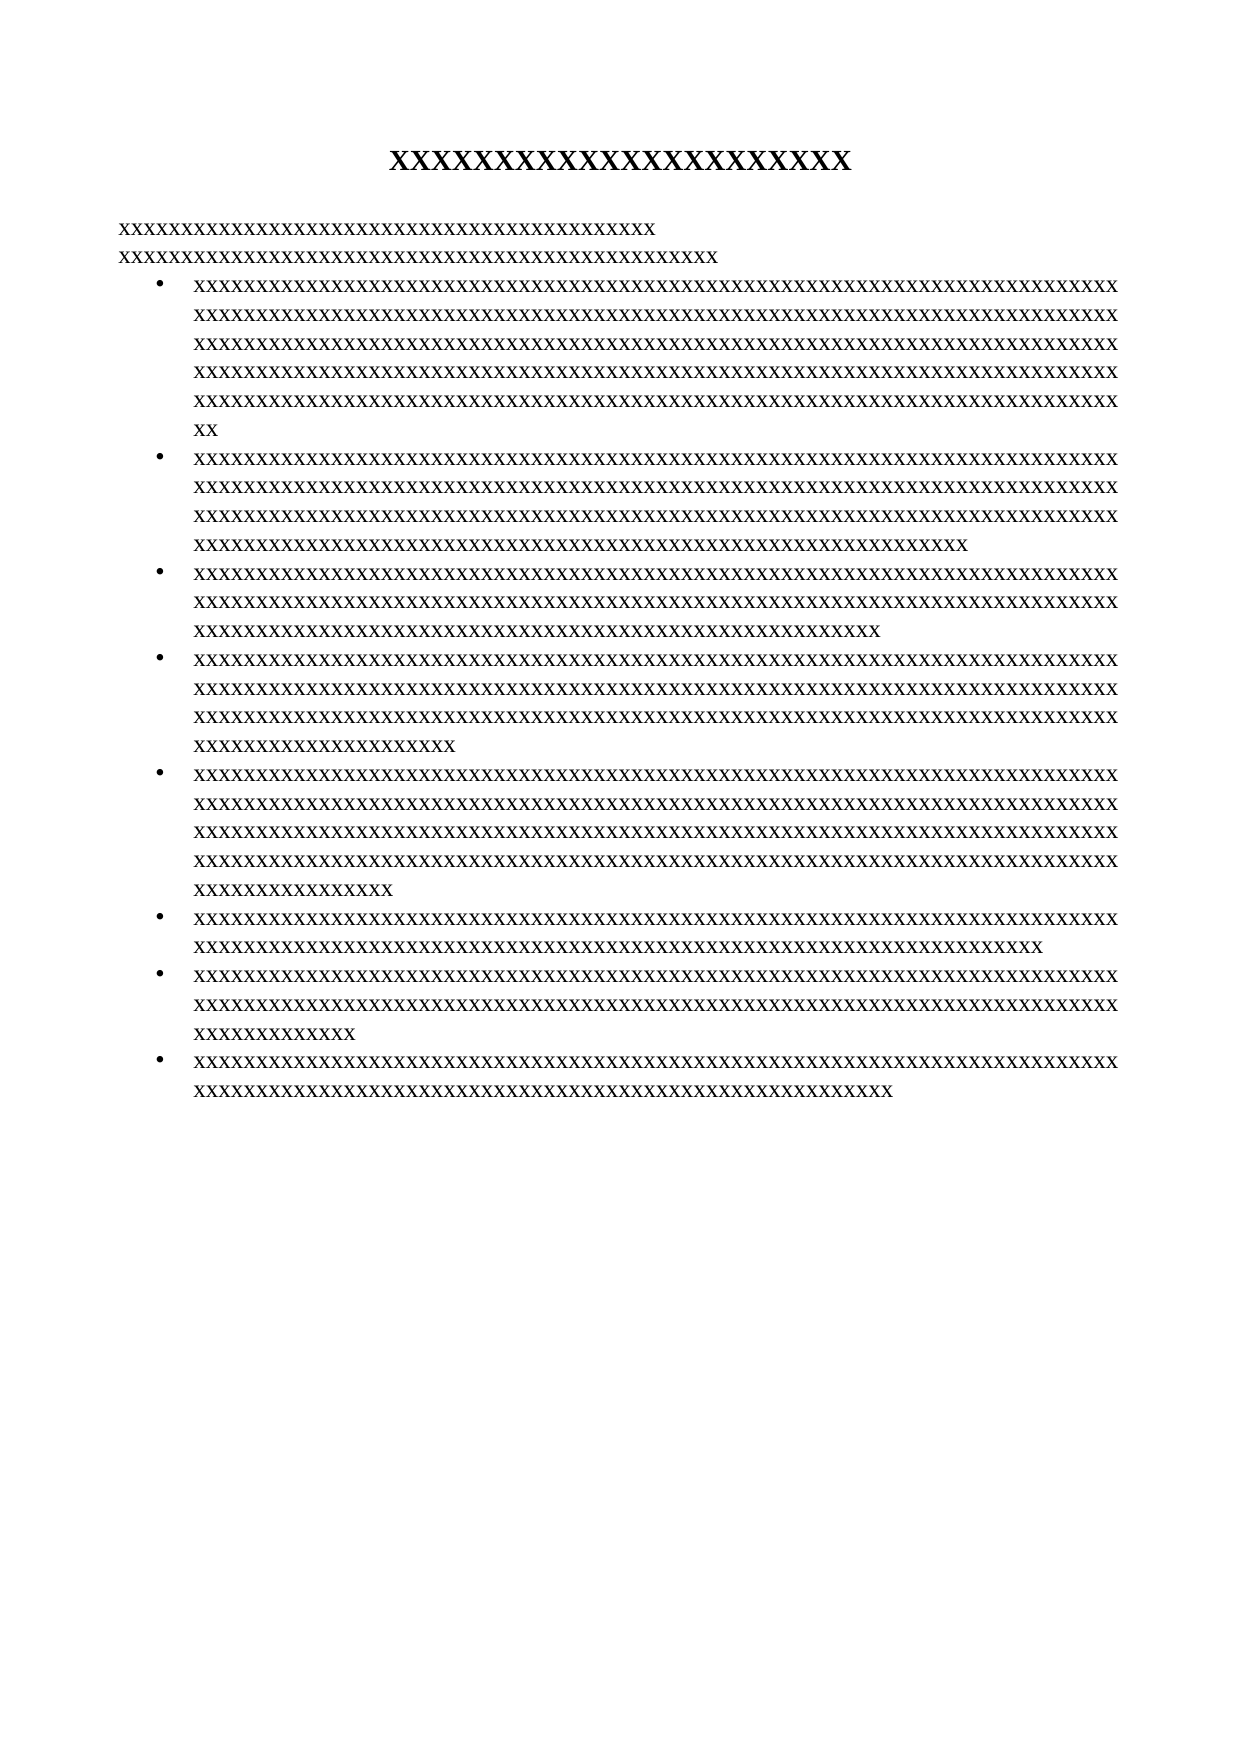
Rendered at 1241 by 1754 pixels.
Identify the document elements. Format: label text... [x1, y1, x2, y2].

list xxxxxxxxxxxxxxxxxxxxxxxxxxxxxxxxxxxxxxxxxxxxxxxxxxxxxxxxxxxxxxxxxxxxxxxxxxxxxxxxxxxxxxxxxxxxxxxxxxxxxxxxxxxxxxxxxxxxxxxxxxxxxxxxxx [156, 1045, 1122, 1103]
list xxxxxxxxxxxxxxxxxxxxxxxxxxxxxxxxxxxxxxxxxxxxxxxxxxxxxxxxxxxxxxxxxxxxxxxxxxxxxxxxxxxxxxxxxxxxxxxxxxxxxxxxxxxxxxxxxxxxxxxxxxxxxxxxxxxxxxxxxxxxxxxxxxxxxxxxxxxxxxxxxxxxxxxxxxxxxxxxxxxxxxxxxxxxxxxxxxxxxxxxxxxxxxxxxxxxxxxxxxxxxxxxxxxxxxxxxxxxxxxxxxx [156, 643, 1122, 758]
list xxxxxxxxxxxxxxxxxxxxxxxxxxxxxxxxxxxxxxxxxxxxxxxxxxxxxxxxxxxxxxxxxxxxxxxxxxxxxxxxxxxxxxxxxxxxxxxxxxxxxxxxxxxxxxxxxxxxxxxxxxxxxxxxxxxxxxxxxxxxxx [156, 902, 1122, 959]
text xxxxxxxxxxxxxxxxxxxxxxxxxxxxxxxxxxxxxxxxxxx [118, 212, 1122, 240]
list xxxxxxxxxxxxxxxxxxxxxxxxxxxxxxxxxxxxxxxxxxxxxxxxxxxxxxxxxxxxxxxxxxxxxxxxxxxxxxxxxxxxxxxxxxxxxxxxxxxxxxxxxxxxxxxxxxxxxxxxxxxxxxxxxxxxxxxxxxxxxxxxxxxxxxxxxxxxxxxxxxxxxxxxxxxxxxxxxxxxxxxxxxxxxxxxxxxxxxxxxxx [156, 557, 1122, 643]
text xxxxxxxxxxxxxxxxxxxxxxxxxxxxxxxxxxxxxxxxxxxxxxxx [118, 240, 1122, 269]
list xxxxxxxxxxxxxxxxxxxxxxxxxxxxxxxxxxxxxxxxxxxxxxxxxxxxxxxxxxxxxxxxxxxxxxxxxxxxxxxxxxxxxxxxxxxxxxxxxxxxxxxxxxxxxxxxxxxxxxxxxxxxxxxxxxxxxxxxxxxxxxxxxxxxxxxxxxxxxxxxxxxxxxxxxxxxxxxxxxxxxxxxxxxxxxxxxxxxxxxxxxxxxxxxxxxxxxxxxxxxxxxxxxxxxxxxxxxxxxxxxxxxxxxxxxxxxxxxxxxxxxxxxxxxxxxxxxxxxxxxxxxxxxxxxxxxxxxxxxxxxxxxxxxxxxxx [156, 758, 1122, 902]
list xxxxxxxxxxxxxxxxxxxxxxxxxxxxxxxxxxxxxxxxxxxxxxxxxxxxxxxxxxxxxxxxxxxxxxxxxxxxxxxxxxxxxxxxxxxxxxxxxxxxxxxxxxxxxxxxxxxxxxxxxxxxxxxxxxxxxxxxxxxxxxxxxxxxxxxxxxxxxxxxxxxxxxxxxxxxxxxxxxxxxxxxxxxxxxxxxxxxxxxxxxxxxxxxxxxxxxxxxxxxxxxxxxxxxxxxxxxxxxxxxxxxxxxxxxxxxxxxxxxxxxxxxxxxxxxxxxxxxxxxxxxx [156, 442, 1122, 557]
list xxxxxxxxxxxxxxxxxxxxxxxxxxxxxxxxxxxxxxxxxxxxxxxxxxxxxxxxxxxxxxxxxxxxxxxxxxxxxxxxxxxxxxxxxxxxxxxxxxxxxxxxxxxxxxxxxxxxxxxxxxxxxxxxxxxxxxxxxxxxxxxxxxxxxxxxxxxxxxxxxxxxxxxxxxxxxxxxxxxxxxxxxxxxxxxxxxxxxxxxxxxxxxxxxxxxxxxxxxxxxxxxxxxxxxxxxxxxxxxxxxxxxxxxxxxxxxxxxxxxxxxxxxxxxxxxxxxxxxxxxxxxxxxxxxxxxxxxxxxxxxxxxxxxxxxxxxxxxxxxxxxxxxxxxxxxxxxxxxxxxxxxxxxxxxxxxxxxxxxxxxxxxxxxxxxx [156, 269, 1122, 442]
list xxxxxxxxxxxxxxxxxxxxxxxxxxxxxxxxxxxxxxxxxxxxxxxxxxxxxxxxxxxxxxxxxxxxxxxxxxxxxxxxxxxxxxxxxxxxxxxxxxxxxxxxxxxxxxxxxxxxxxxxxxxxxxxxxxxxxxxxxxxxxxxxxxxxxxxxxxxxxxxxx [156, 959, 1122, 1045]
subtitle xxxxxxxxxxxxxxxxxxxxxx [118, 143, 1122, 177]
